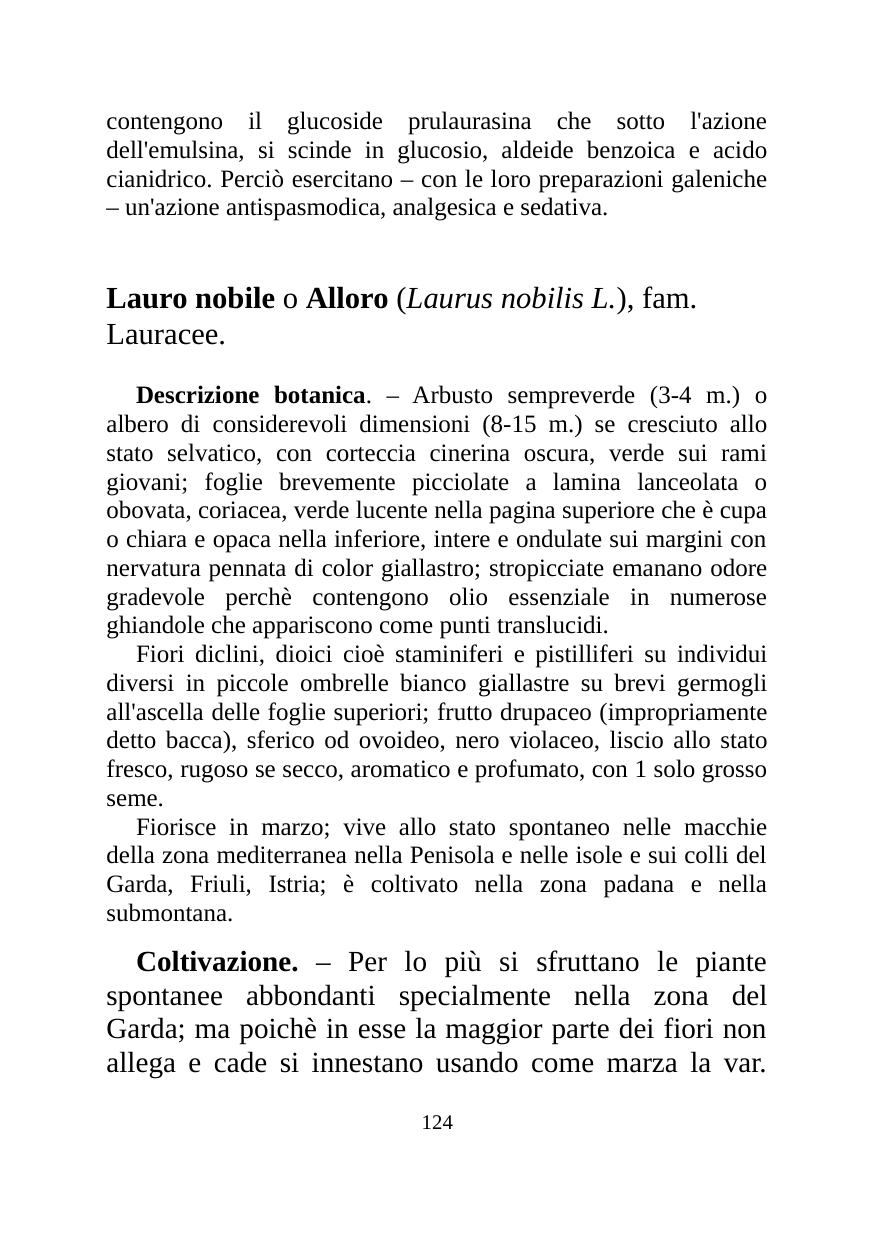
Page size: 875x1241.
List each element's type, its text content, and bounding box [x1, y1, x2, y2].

text contengono il glucoside prulaurasina che sotto l'azione dell'emulsina, si scinde in glucosio, aldeide benzoica e acido cianidrico. Perciò esercitano – con le loro preparazioni galeniche – un'azione antispasmodica, analgesica e sedativa. [106, 106, 768, 221]
subtitle Lauro nobile o Alloro (Laurus nobilis L.), fam. Lauracee. [106, 280, 768, 351]
text Fiorisce in marzo; vive allo stato spontaneo nelle macchie della zona mediterranea nella Penisola e nelle isole e sui colli del Garda, Friuli, Istria; è coltivato nella zona padana e nella submontana. [106, 812, 768, 927]
text Fiori diclini, dioici cioè staminiferi e pistilliferi su individui diversi in piccole ombrelle bianco giallastre su brevi germogli all'ascella delle foglie superiori; frutto drupaceo (impropriamente detto bacca), sferico od ovoideo, nero violaceo, liscio allo stato fresco, rugoso se secco, aromatico e profumato, con 1 solo grosso seme. [106, 639, 768, 812]
text Coltivazione. – Per lo più si sfruttano le piante spontanee abbondanti specialmente nella zona del Garda; ma poichè in esse la maggior parte dei fiori non allega e cade si innestano usando come marza la var. [106, 944, 768, 1078]
text Descrizione botanica. – Arbusto sempreverde (3-4 m.) o albero di considerevoli dimensioni (8-15 m.) se cresciuto allo stato selvatico, con corteccia cinerina oscura, verde sui rami giovani; foglie brevemente picciolate a lamina lanceolata o obovata, coriacea, verde lucente nella pagina superiore che è cupa o chiara e opaca nella inferiore, intere e ondulate sui margini con nervatura pennata di color giallastro; stropicciate emanano odore gradevole perchè contengono olio essenziale in numerose ghiandole che appariscono come punti translucidi. [106, 380, 768, 639]
